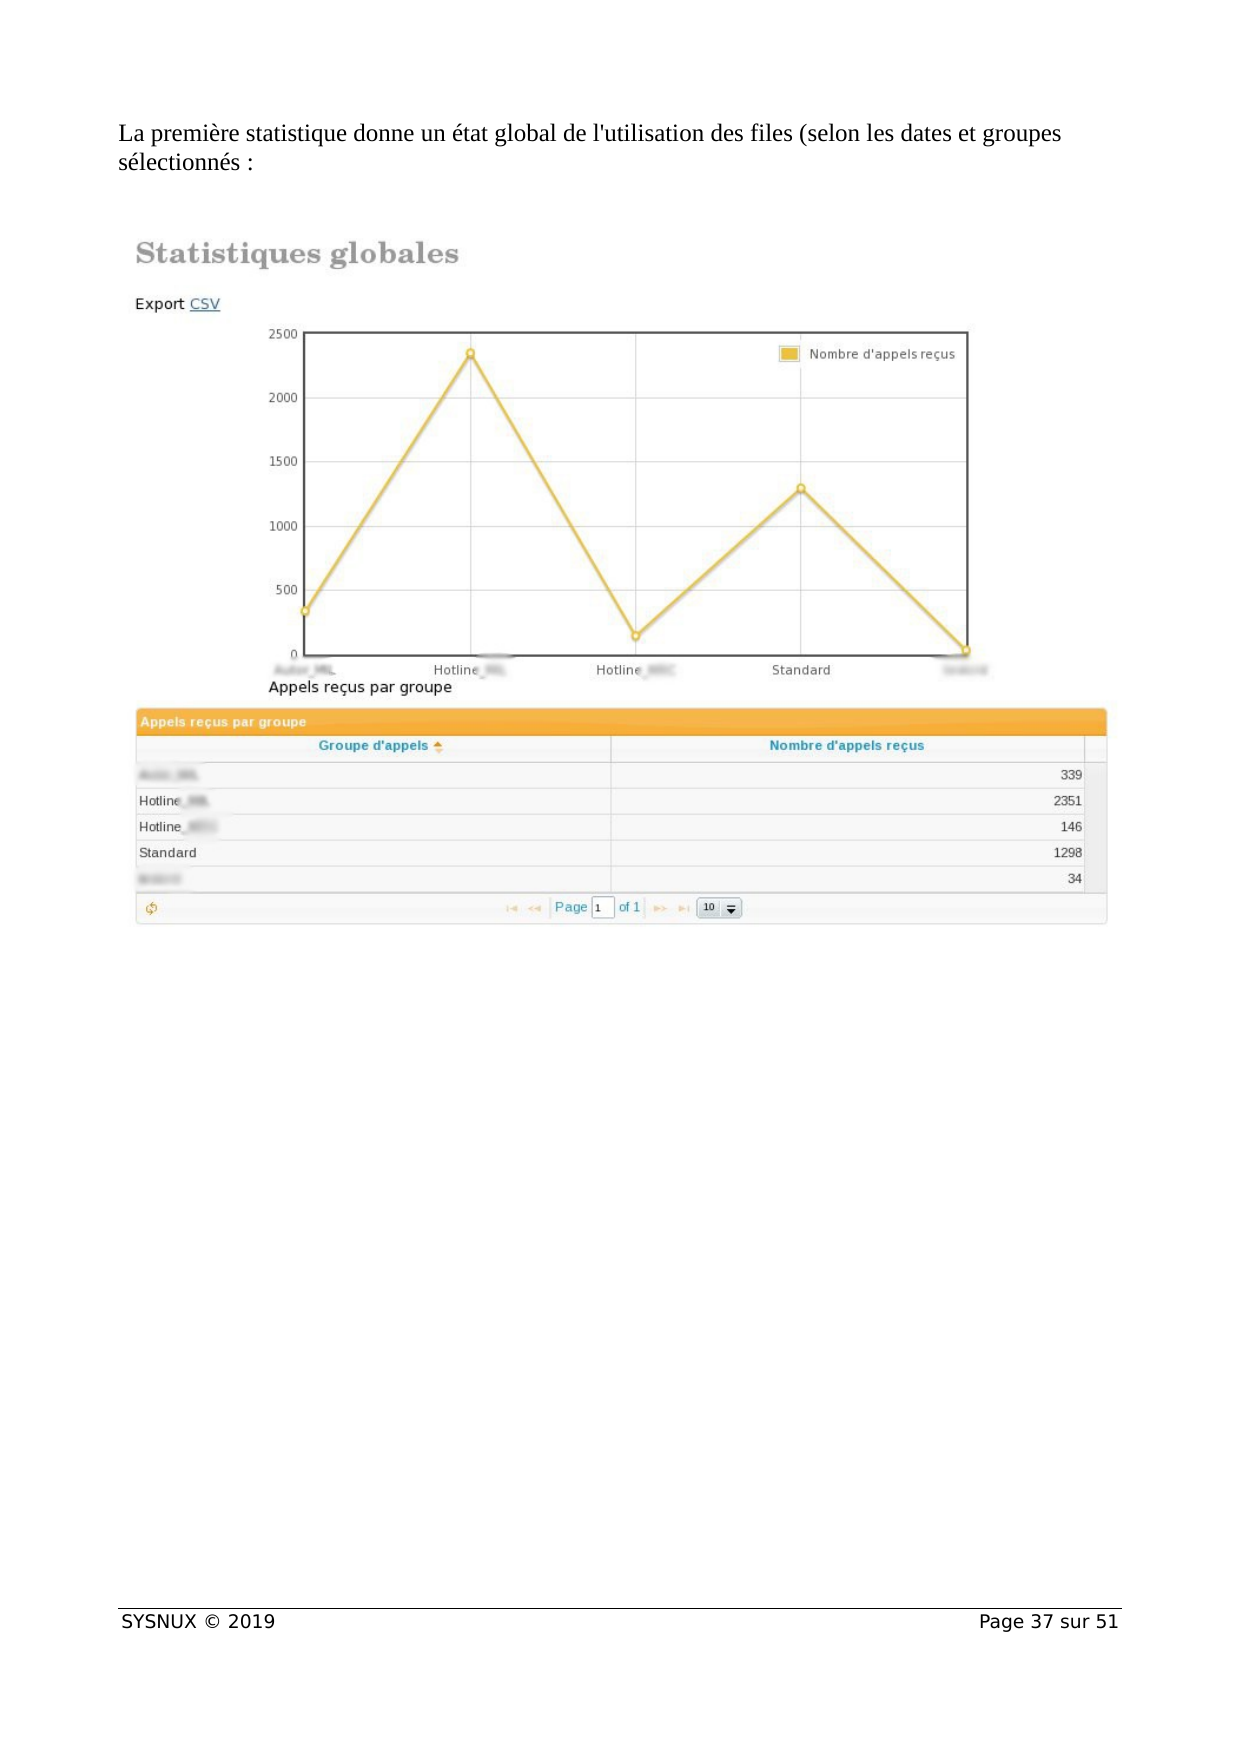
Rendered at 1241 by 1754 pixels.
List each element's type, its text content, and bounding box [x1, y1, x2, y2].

text La première statistique donne un état global de l'utilisation des files (selon les dates et groupes sélectionnés : [118, 118, 1122, 176]
picture [118, 229, 1123, 941]
